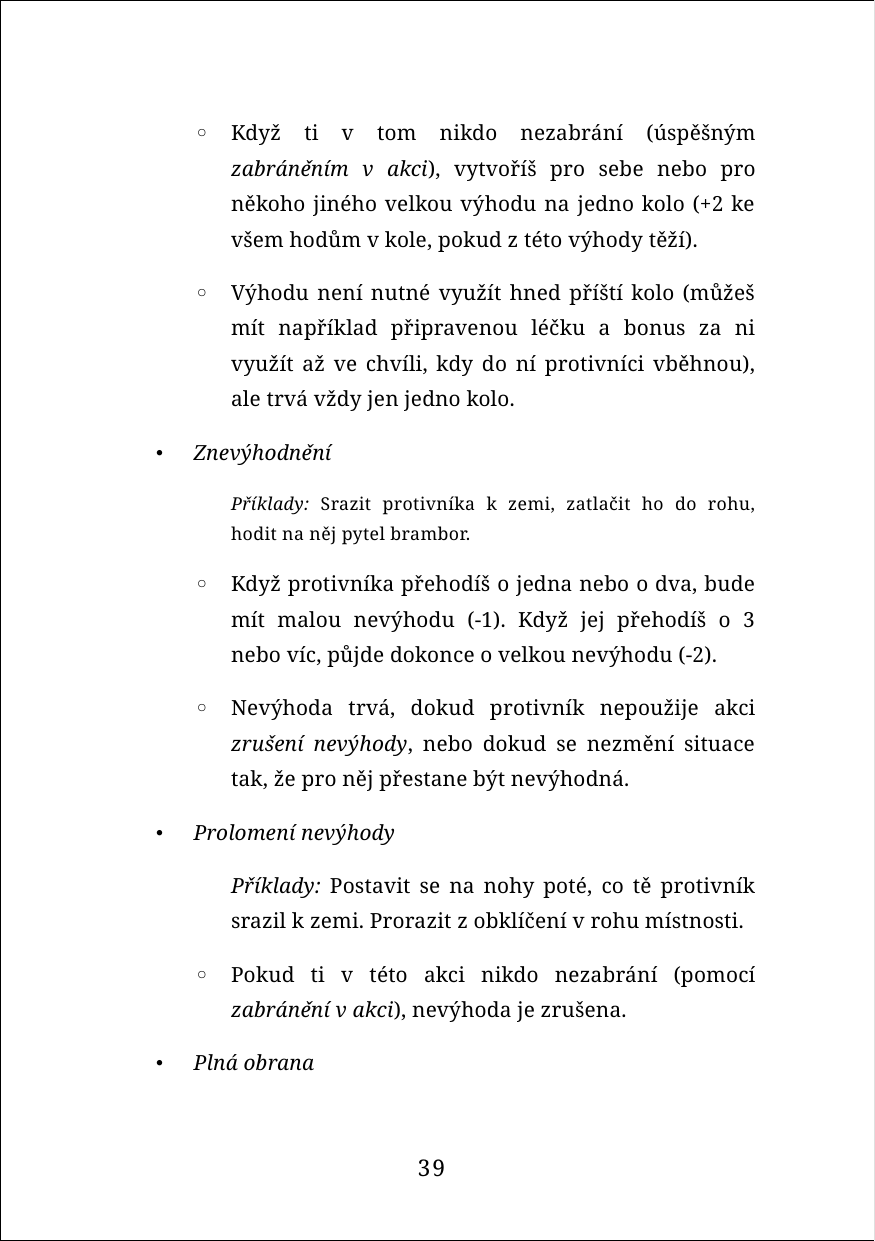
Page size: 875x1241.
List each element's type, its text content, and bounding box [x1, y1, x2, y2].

list Plná obrana [156, 1048, 756, 1077]
list Když ti v tom nikdo nezabrání (úspěšným zabráněním v akci), vytvoříš pro sebe nebo pro někoho jiného velkou výhodu na jedno kolo (+2 ke všem hodům v kole, pokud z této výhody těží). [193, 118, 756, 253]
list Příklady: Srazit protivníka k zemi, zatlačit ho do rohu, hodit na něj pytel brambor. [193, 491, 756, 545]
list Příklady: Postavit se na nohy poté, co tě protivník srazil k zemi. Prorazit z obklíčení v rohu místnosti. [193, 871, 756, 935]
list Výhodu není nutné využít hned příští kolo (můžeš mít například připravenou léčku a bonus za ni využít až ve chvíli, kdy do ní protivníci vběhnou), ale trvá vždy jen jedno kolo. [193, 278, 756, 413]
list Když protivníka přehodíš o jedna nebo o dva, bude mít malou nevýhodu (-1). Když jej přehodíš o 3 nebo víc, půjde dokonce o velkou nevýhodu (-2). [193, 569, 756, 669]
list Znevýhodnění [156, 438, 756, 466]
list Prolomení nevýhody [156, 818, 756, 846]
list Nevýhoda trvá, dokud protivník nepoužije akci zrušení nevýhody, nebo dokud se nezmění situace tak, že pro něj přestane být nevýhodná. [193, 693, 756, 793]
list Pokud ti v této akci nikdo nezabrání (pomocí zabránění v akci), nevýhoda je zrušena. [193, 960, 756, 1024]
